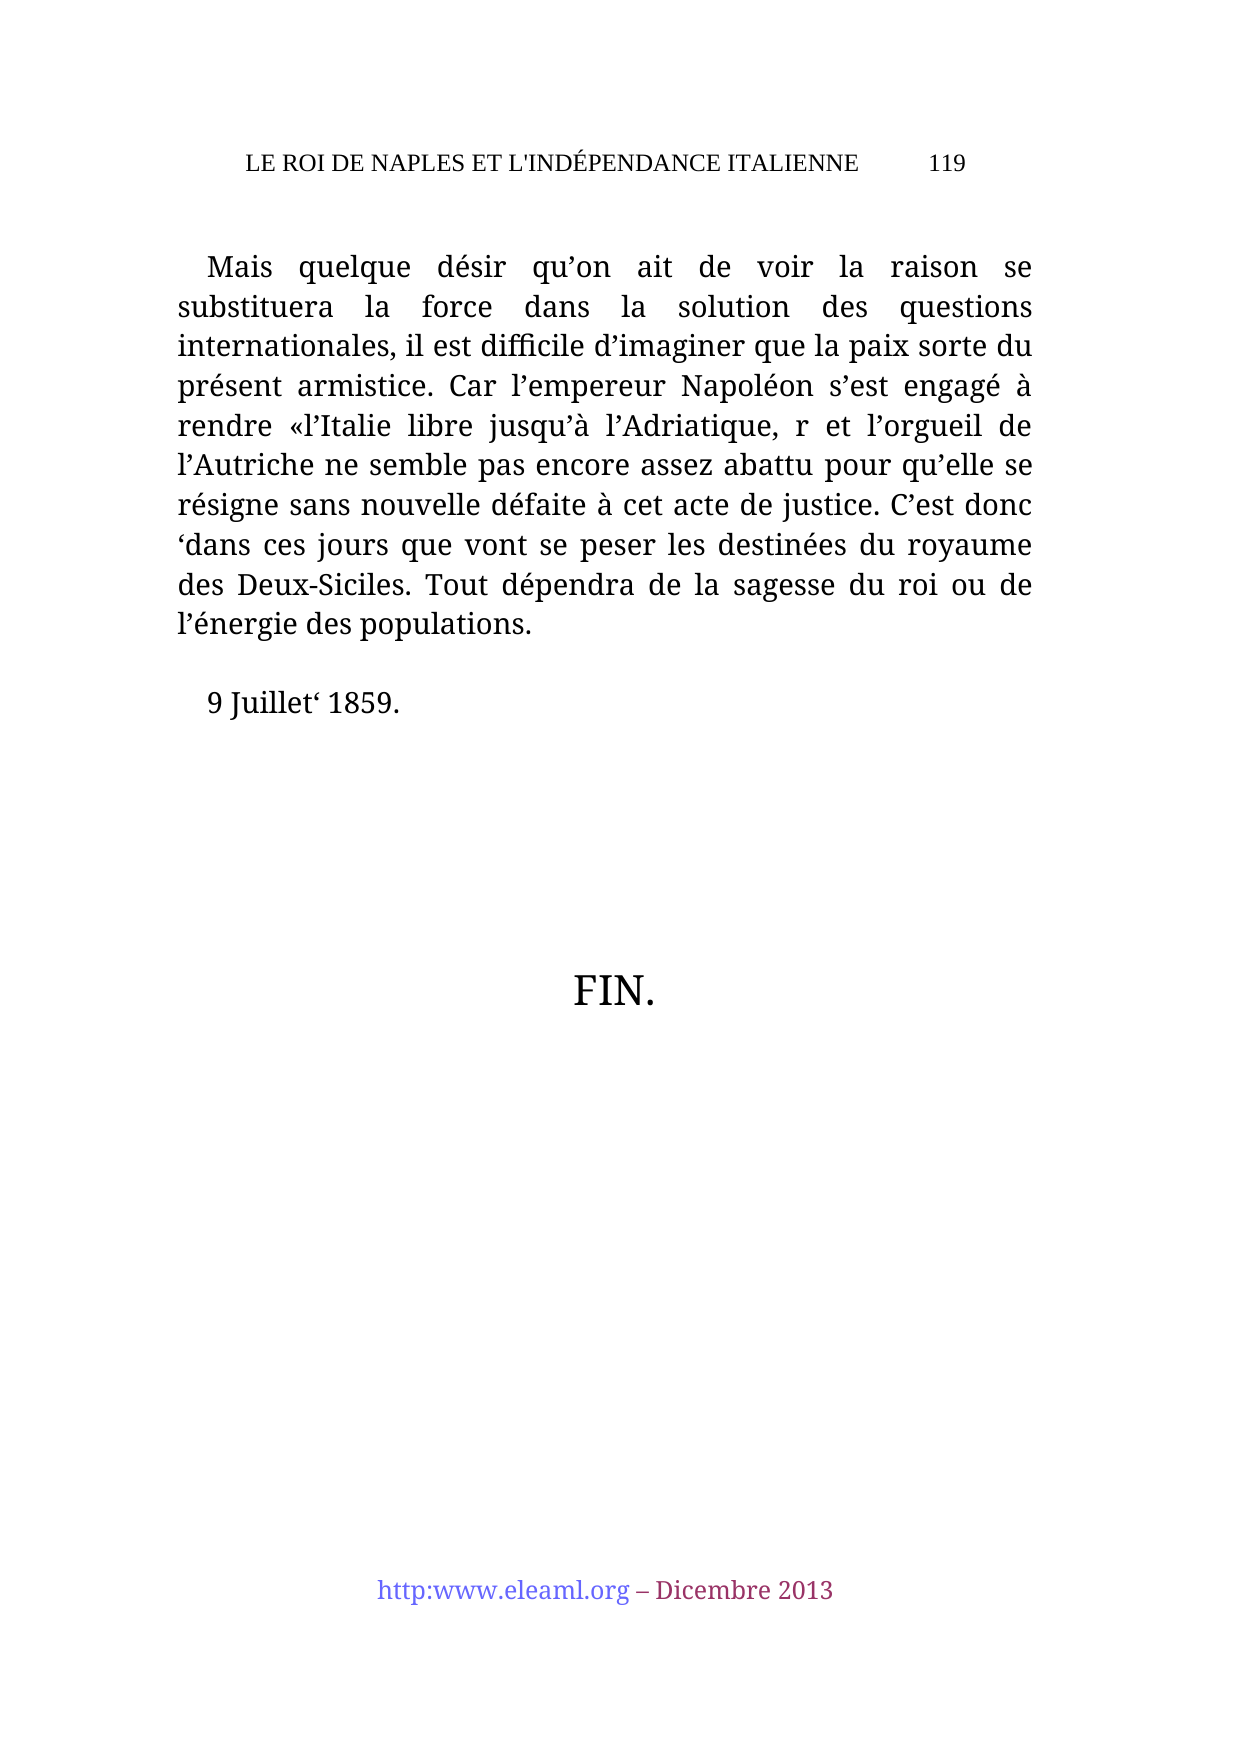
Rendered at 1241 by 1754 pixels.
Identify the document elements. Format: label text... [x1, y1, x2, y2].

text 9 Juillet‘ 1859. [177, 683, 1033, 722]
text FIN. [177, 961, 1033, 1017]
text Mais quelque désir qu’on ait de voir la raison se substituera la force dans la solution des questions internationales, il est difficile d’imaginer que la paix sorte du présent armistice. Car l’empereur Napoléon s’est engagé à rendre «l’Italie libre jusqu’à l’Adriatique, r et l’orgueil de l’Autriche ne semble pas encore assez abattu pour qu’elle se résigne sans nouvelle défaite à cet acte de justice. C’est donc ‘dans ces jours que vont se peser les destinées du royaume des Deux-Siciles. Tout dépendra de la sagesse du roi ou de l’énergie des populations. [177, 246, 1033, 643]
